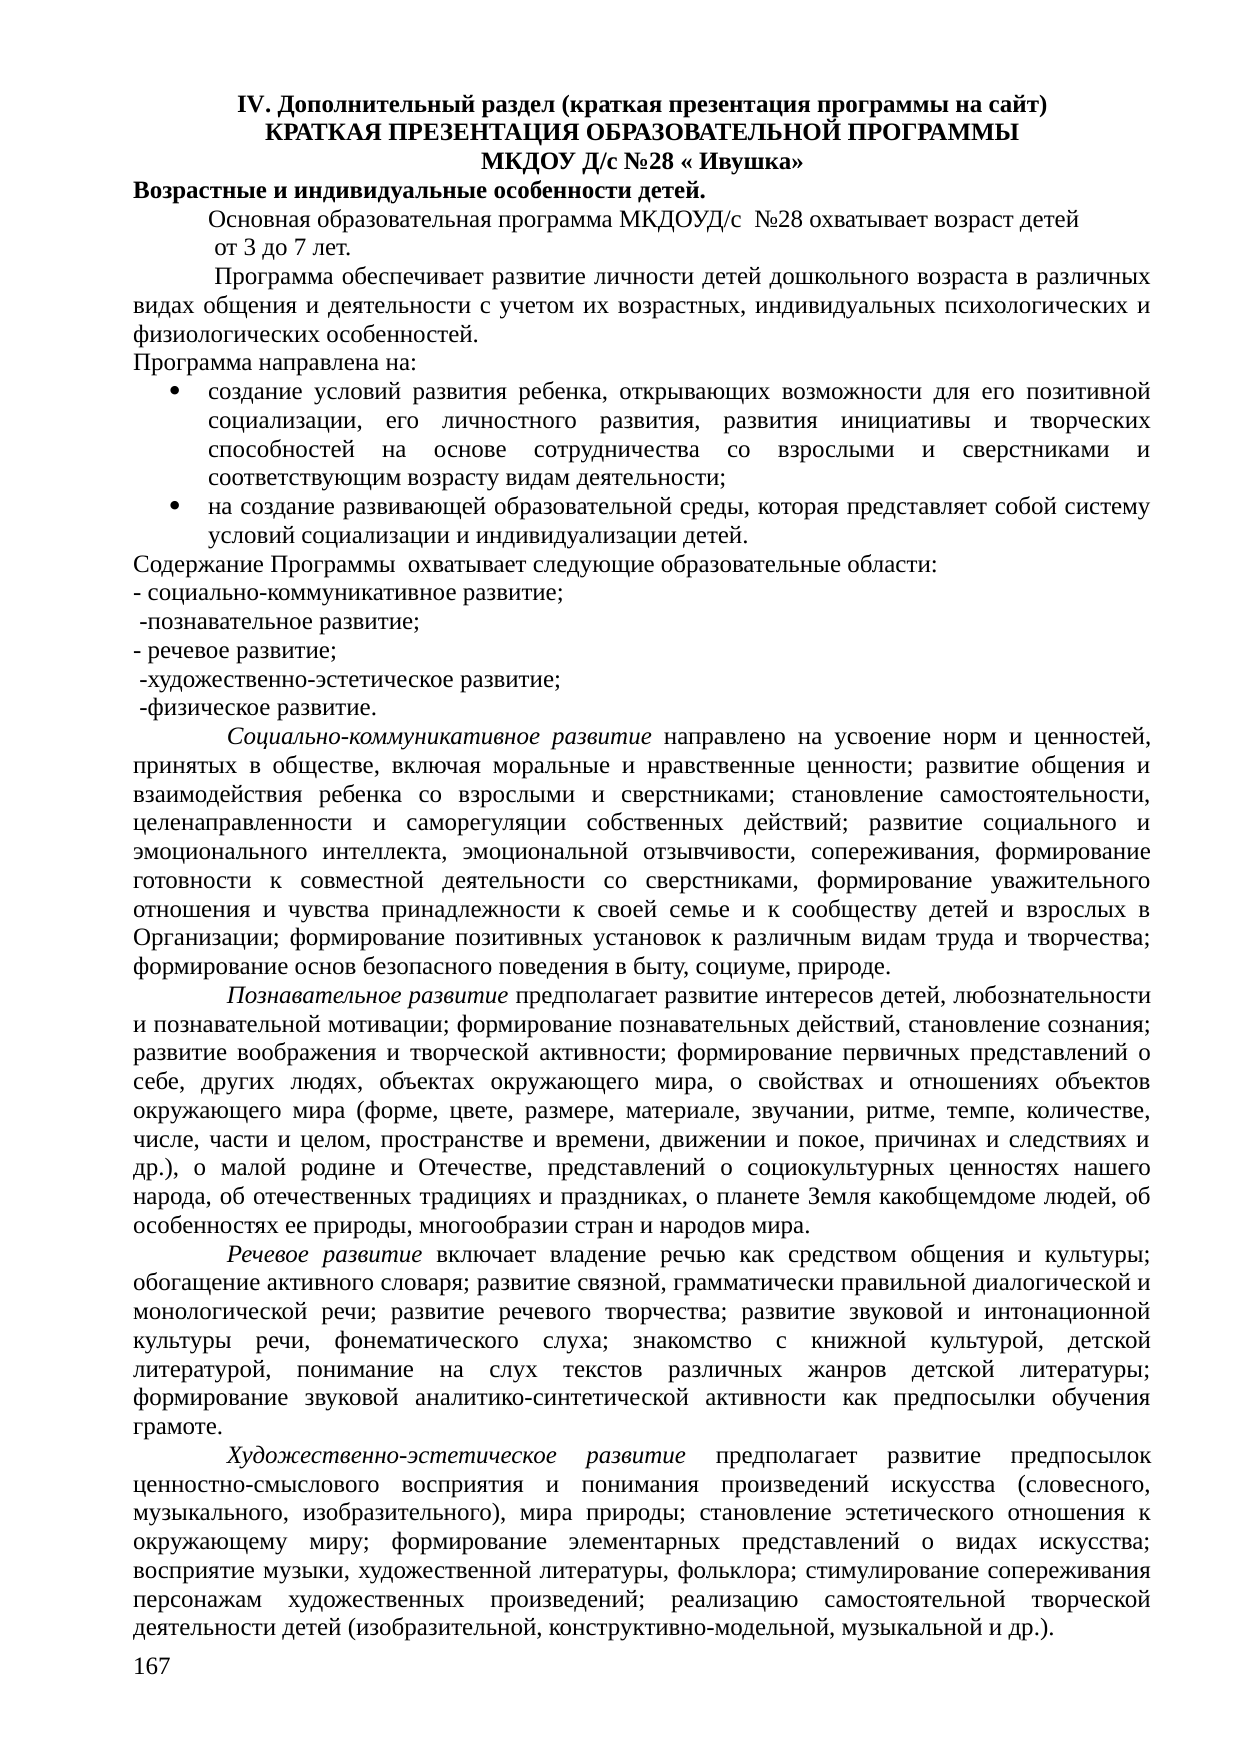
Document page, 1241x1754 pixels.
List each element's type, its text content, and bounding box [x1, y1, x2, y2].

text IV. Дополнительный раздел (краткая презентация программы на сайт) [133, 89, 1152, 117]
text КРАТКАЯ ПРЕЗЕНТАЦИЯ ОБРАЗОВАТЕЛЬНОЙ ПРОГРАММЫ [133, 117, 1152, 146]
list на создание развивающей образовательной среды, которая представляет собой систему условий социализации и индивидуализации детей. [170, 491, 1152, 549]
text Возрастные и индивидуальные особенности детей. [133, 175, 1152, 204]
text Программа обеспечивает развитие личности детей дошкольного возраста в различных видах общения и деятельности с учетом их возрастных, индивидуальных психологических и физиологических особенностей. [133, 261, 1152, 347]
text Познавательное развитие предполагает развитие интересов детей, любознательности и познавательной мотивации; формирование познавательных действий, становление сознания; развитие воображения и творческой активности; формирование первичных представлений о себе, других людях, объектах окружающего мира, о свойствах и отношениях объектов окружающего мира (форме, цвете, размере, материале, звучании, ритме, темпе, количестве, числе, части и целом, пространстве и времени, движении и покое, причинах и следствиях и др.), о малой родине и Отечестве, представлений о социокультурных ценностях нашего народа, об отечественных традициях и праздниках, о планете Земля какобщемдоме людей, об особенностях ее природы, многообразии стран и народов мира. [133, 980, 1152, 1239]
text Содержание Программы охватывает следующие образовательные области: [133, 549, 1152, 577]
text Художественно-эстетическое развитие предполагает развитие предпосылок ценностно-смыслового восприятия и понимания произведений искусства (словесного, музыкального, изобразительного), мира природы; становление эстетического отношения к окружающему миру; формирование элементарных представлений о видах искусства; восприятие музыки, художественной литературы, фольклора; стимулирование сопереживания персонажам художественных произведений; реализацию самостоятельной творческой деятельности детей (изобразительной, конструктивно-модельной, музыкальной и др.). [133, 1440, 1152, 1641]
text - речевое развитие; [133, 635, 1152, 664]
text Основная образовательная программа МКДОУД/с №28 охватывает возраст детей [133, 204, 1152, 232]
text Речевое развитие включает владение речью как средством общения и культуры; обогащение активного словаря; развитие связной, грамматически правильной диалогической и монологической речи; развитие речевого творчества; развитие звуковой и интонационной культуры речи, фонематического слуха; знакомство с книжной культурой, детской литературой, понимание на слух текстов различных жанров детской литературы; формирование звуковой аналитико-синтетической активности как предпосылки обучения грамоте. [133, 1239, 1152, 1440]
text -познавательное развитие; [133, 606, 1152, 635]
text -физическое развитие. [133, 692, 1152, 721]
text -художественно-эстетическое развитие; [133, 664, 1152, 692]
text МКДОУ Д/с №28 « Ивушка» [133, 146, 1152, 175]
text - социально-коммуникативное развитие; [133, 577, 1152, 606]
text от 3 до 7 лет. [133, 232, 1152, 261]
list создание условий развития ребенка, открывающих возможности для его позитивной социализации, его личностного развития, развития инициативы и творческих способностей на основе сотрудничества со взрослыми и сверстниками и соответствующим возрасту видам деятельности; [170, 376, 1152, 491]
text Программа направлена на: [133, 347, 1152, 376]
text Социально-коммуникативное развитие направлено на усвоение норм и ценностей, принятых в обществе, включая моральные и нравственные ценности; развитие общения и взаимодействия ребенка со взрослыми и сверстниками; становление самостоятельности, целенаправленности и саморегуляции собственных действий; развитие социального и эмоционального интеллекта, эмоциональной отзывчивости, сопереживания, формирование готовности к совместной деятельности со сверстниками, формирование уважительного отношения и чувства принадлежности к своей семье и к сообществу детей и взрослых в Организации; формирование позитивных установок к различным видам труда и творчества; формирование основ безопасного поведения в быту, социуме, природе. [133, 721, 1152, 980]
